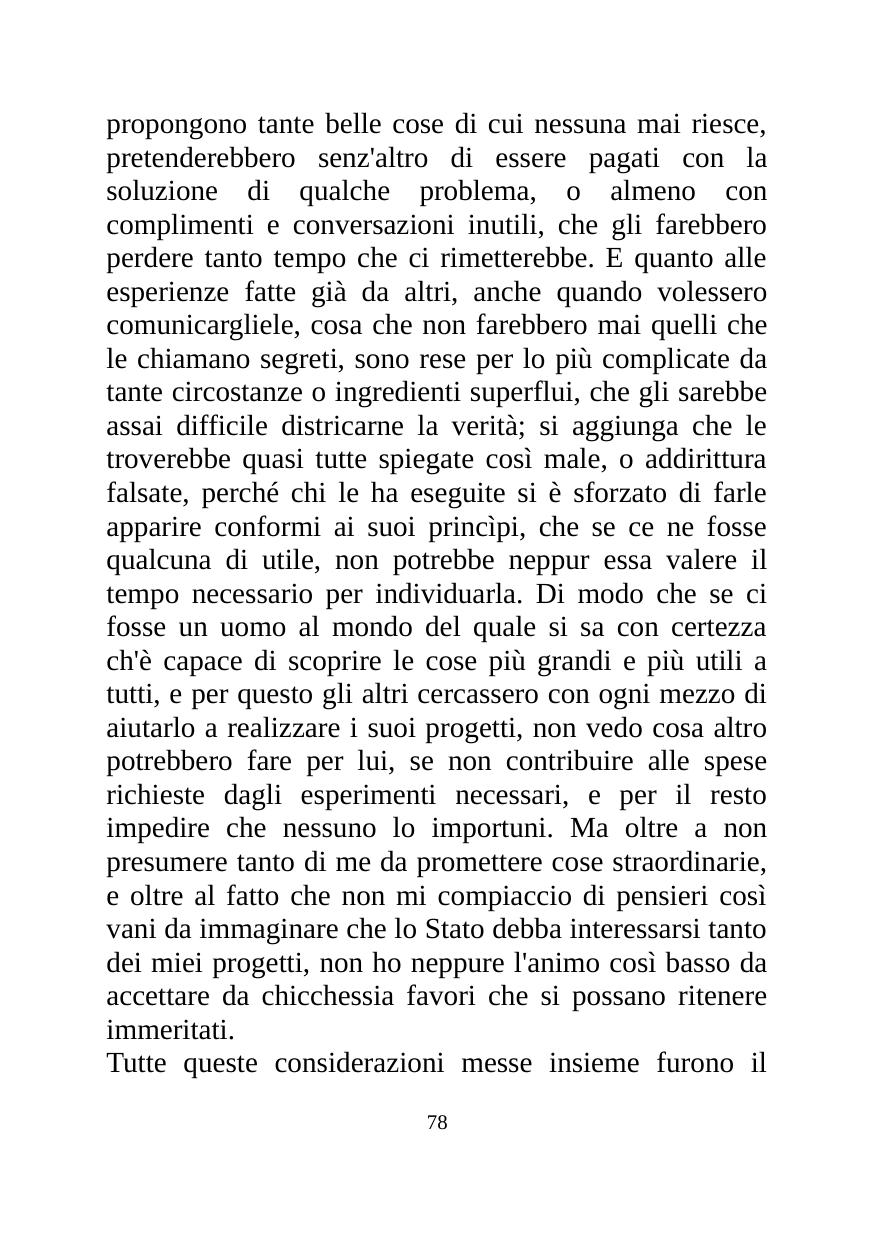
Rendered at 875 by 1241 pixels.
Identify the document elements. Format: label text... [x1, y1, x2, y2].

text Tutte queste considerazioni messe insieme furono il [106, 1045, 768, 1079]
text propongono tante belle cose di cui nessuna mai riesce, pretenderebbero senz'altro di essere pagati con la soluzione di qualche problema, o almeno con complimenti e conversazioni inutili, che gli farebbero perdere tanto tempo che ci rimetterebbe. E quanto alle esperienze fatte già da altri, anche quando volessero comunicargliele, cosa che non farebbero mai quelli che le chiamano segreti, sono rese per lo più complicate da tante circostanze o ingredienti superflui, che gli sarebbe assai difficile districarne la verità; si aggiunga che le troverebbe quasi tutte spiegate così male, o addirittura falsate, perché chi le ha eseguite si è sforzato di farle apparire conformi ai suoi princìpi, che se ce ne fosse qualcuna di utile, non potrebbe neppur essa valere il tempo necessario per individuarla. Di modo che se ci fosse un uomo al mondo del quale si sa con certezza ch'è capace di scoprire le cose più grandi e più utili a tutti, e per questo gli altri cercassero con ogni mezzo di aiutarlo a realizzare i suoi progetti, non vedo cosa altro potrebbero fare per lui, se non contribuire alle spese richieste dagli esperimenti necessari, e per il resto impedire che nessuno lo importuni. Ma oltre a non presumere tanto di me da promettere cose straordinarie, e oltre al fatto che non mi compiaccio di pensieri così vani da immaginare che lo Stato debba interessarsi tanto dei miei progetti, non ho neppure l'animo così basso da accettare da chicchessia favori che si possano ritenere immeritati. [106, 106, 768, 1045]
